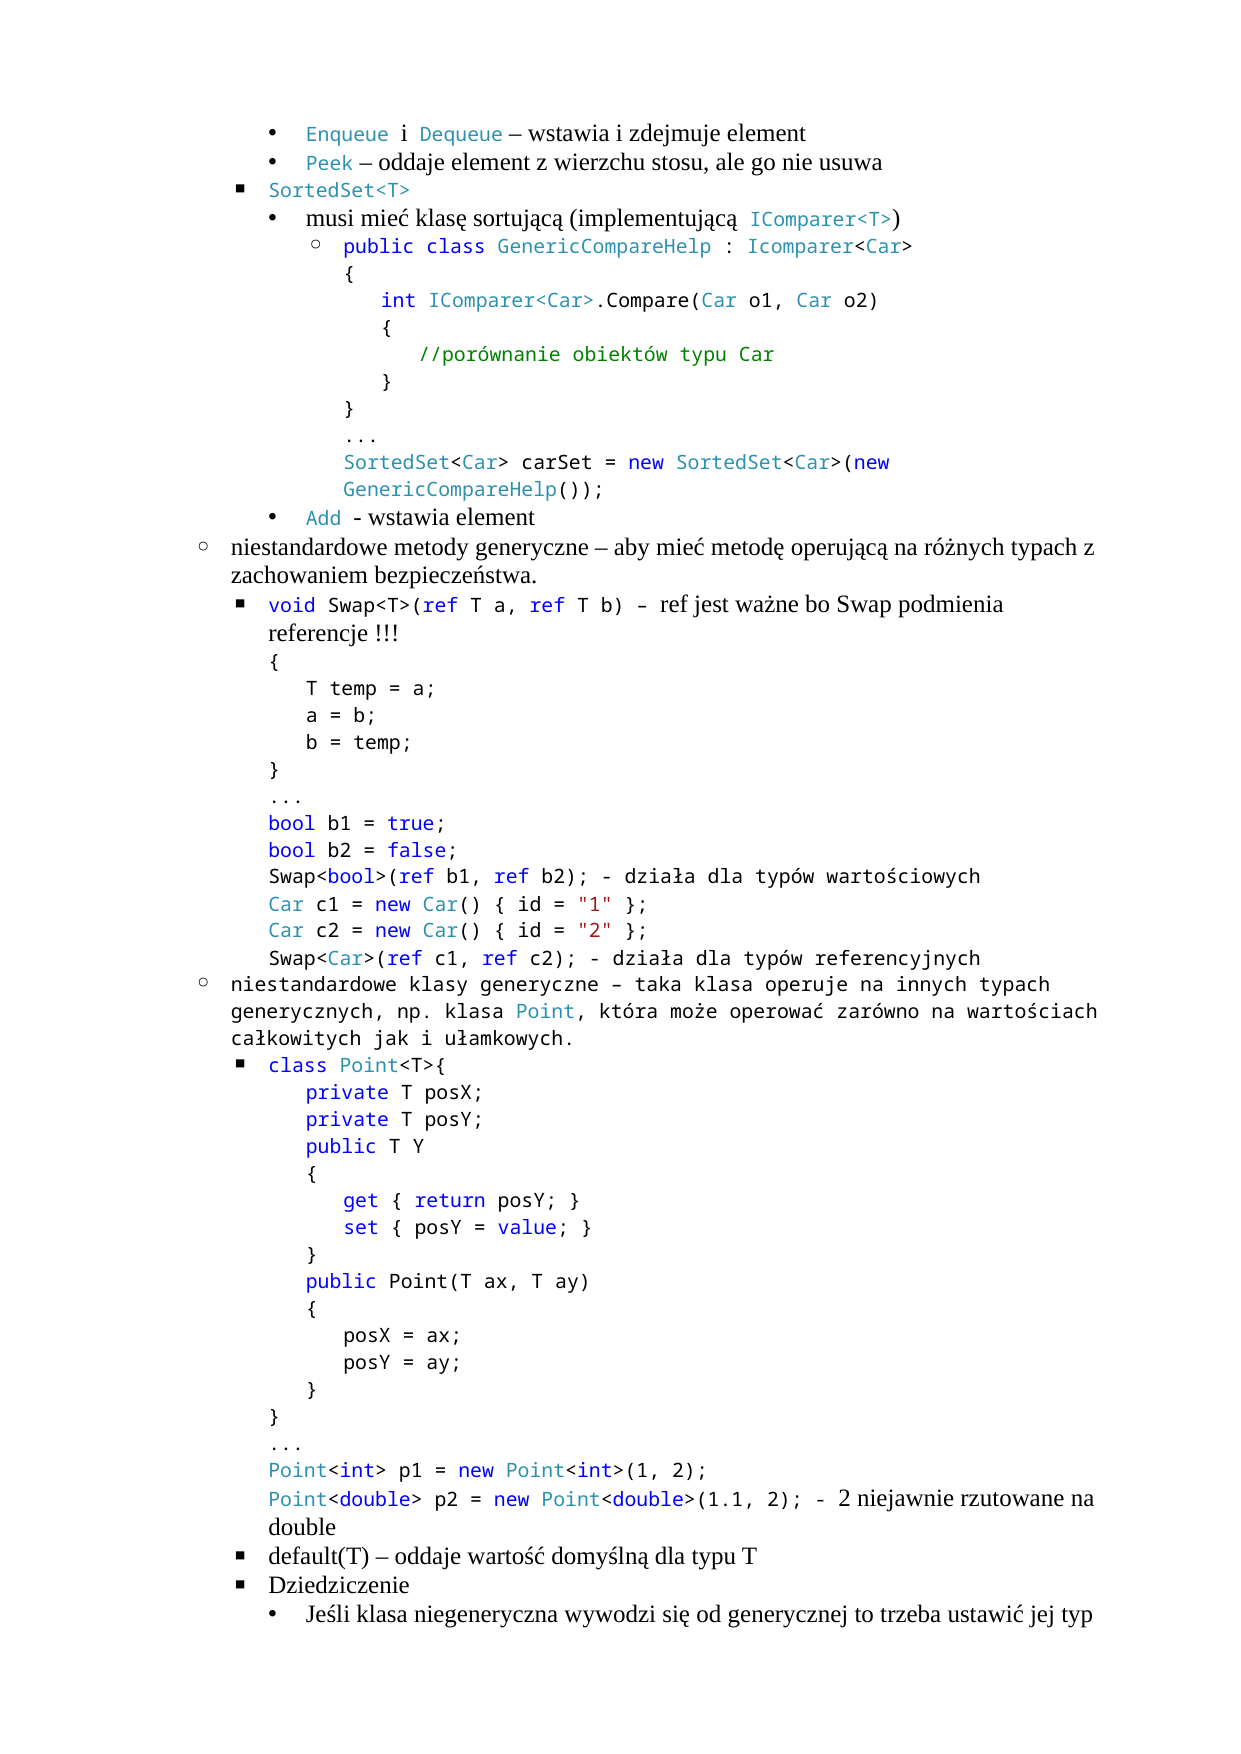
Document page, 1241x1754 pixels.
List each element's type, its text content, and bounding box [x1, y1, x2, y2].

list Add - wstawia element [268, 502, 1122, 532]
list } [268, 1375, 1122, 1402]
list bool b2 = false; [231, 836, 1122, 863]
list { [268, 1294, 1122, 1321]
list private T posY; [268, 1106, 1122, 1133]
list SortedSet<Car> carSet = new SortedSet<Car>(new GenericCompareHelp()); [306, 448, 1122, 502]
list } [268, 1241, 1122, 1267]
list Car c2 = new Car() { id = "2" }; [231, 917, 1122, 944]
list Point<int> p1 = new Point<int>(1, 2); [231, 1456, 1122, 1483]
list Jeśli klasa niegeneryczna wywodzi się od generycznej to trzeba ustawić jej typ [268, 1599, 1122, 1627]
list niestandardowe klasy generyczne – taka klasa operuje na innych typach generycznych, np. klasa Point, która może operować zarówno na wartościach całkowitych jak i ułamkowych. [193, 971, 1122, 1052]
list } [231, 1402, 1122, 1429]
list void Swap<T>(ref T a, ref T b) – ref jest ważne bo Swap podmienia referencje !!! [231, 589, 1122, 647]
list posY = ay; [306, 1348, 1122, 1375]
list set { posY = value; } [306, 1213, 1122, 1241]
list posX = ax; [306, 1321, 1122, 1348]
list } [343, 367, 1122, 394]
list default(T) – oddaje wartość domyślną dla typu T [231, 1541, 1122, 1570]
list } [306, 394, 1122, 421]
list musi mieć klasę sortującą (implementującą IComparer<T>) [268, 203, 1122, 233]
list Car c1 = new Car() { id = "1" }; [231, 890, 1122, 917]
list niestandardowe metody generyczne – aby mieć metodę operującą na różnych typach z zachowaniem bezpieczeństwa. [193, 532, 1122, 589]
list ... [306, 421, 1122, 448]
list { [268, 1159, 1122, 1187]
list { [343, 313, 1122, 341]
list Swap<bool>(ref b1, ref b2); - działa dla typów wartościowych [231, 863, 1122, 890]
list public Point(T ax, T ay) [268, 1267, 1122, 1294]
list SortedSet<T> [231, 176, 1122, 203]
list ... [231, 782, 1122, 809]
list class Point<T>{ [231, 1052, 1122, 1079]
list //porównanie obiektów typu Car [381, 341, 1122, 367]
list private T posX; [268, 1079, 1122, 1106]
list { [231, 647, 1122, 674]
list b = temp; [268, 728, 1122, 755]
list get { return posY; } [306, 1187, 1122, 1213]
list Swap<Car>(ref c1, ref c2); - działa dla typów referencyjnych [231, 944, 1122, 971]
list Enqueue i Dequeue – wstawia i zdejmuje element [268, 118, 1122, 147]
list T temp = a; [268, 674, 1122, 701]
list ... [231, 1429, 1122, 1456]
list bool b1 = true; [231, 809, 1122, 836]
list int IComparer<Car>.Compare(Car o1, Car o2) [343, 287, 1122, 313]
list Dziedziczenie [231, 1570, 1122, 1599]
list { [306, 259, 1122, 287]
list a = b; [268, 701, 1122, 728]
list public T Y [268, 1133, 1122, 1159]
list Peek – oddaje element z wierzchu stosu, ale go nie usuwa [268, 147, 1122, 176]
list Point<double> p2 = new Point<double>(1.1, 2); - 2 niejawnie rzutowane na double [231, 1483, 1122, 1541]
list public class GenericCompareHelp : Icomparer<Car> [306, 233, 1122, 259]
list } [231, 755, 1122, 782]
